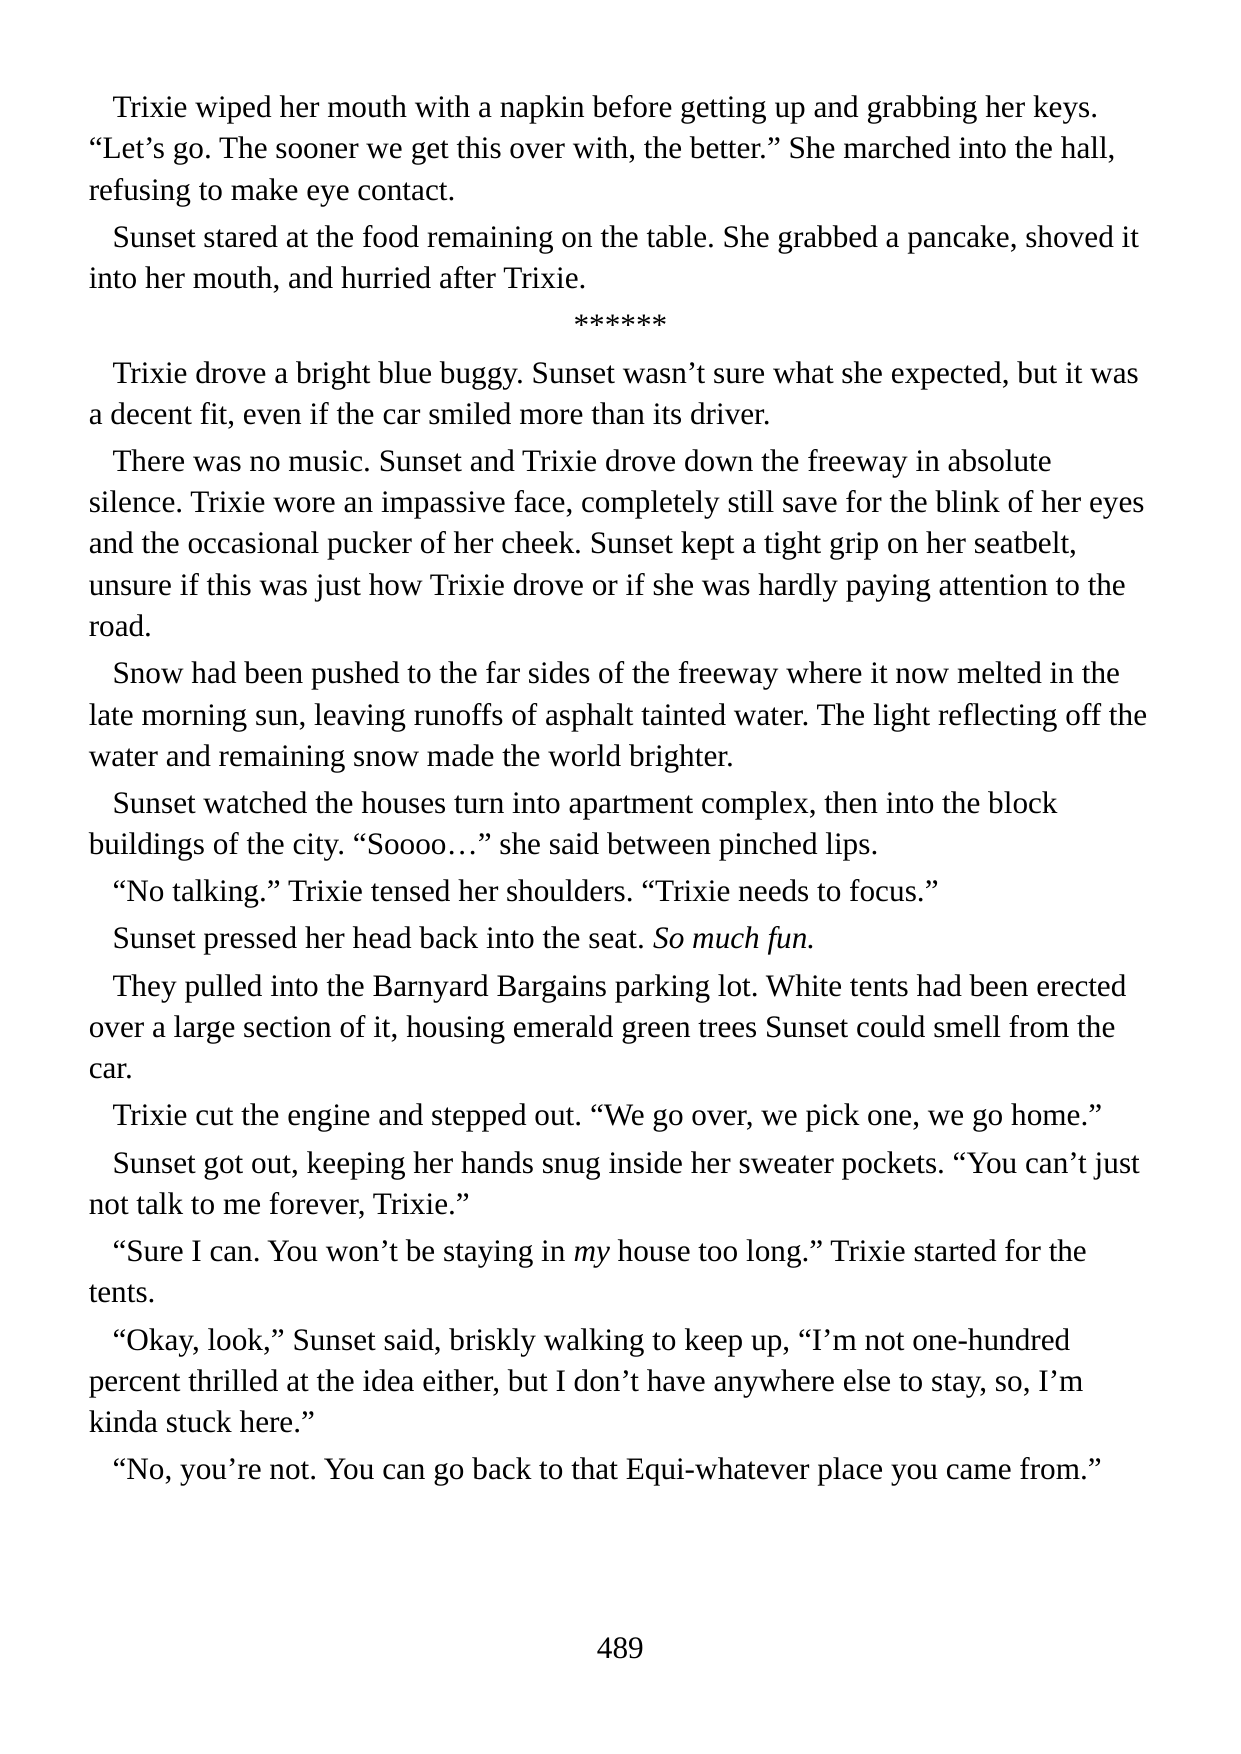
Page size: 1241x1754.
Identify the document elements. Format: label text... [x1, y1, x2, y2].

text Trixie wiped her mouth with a napkin before getting up and grabbing her keys. “Let’s go. The sooner we get this over with, the better.” She marched into the hall, refusing to make eye contact. [88, 88, 1152, 207]
text Sunset pressed her head back into the seat. So much fun. [88, 920, 1152, 956]
text Snow had been pushed to the far sides of the freeway where it now melted in the late morning sun, leaving runoffs of asphalt tainted water. The light reflecting off the water and remaining snow made the world brighter. [88, 654, 1152, 773]
text ****** [88, 307, 1152, 343]
text “No talking.” Trixie tensed her shoulders. “Trixie needs to focus.” [88, 873, 1152, 908]
text Trixie cut the engine and stepped out. “We go over, we pick one, we go home.” [88, 1097, 1152, 1133]
text Sunset got out, keeping her hands snug inside her sweater pockets. “You can’t just not talk to me forever, Trixie.” [88, 1144, 1152, 1221]
text “Sure I can. You won’t be staying in my house too long.” Trixie started for the tents. [88, 1232, 1152, 1309]
text Sunset stared at the food remaining on the table. She grabbed a pancake, shoved it into her mouth, and hurried after Trixie. [88, 218, 1152, 295]
text Trixie drove a bright blue buggy. Sunset wasn’t sure what she expected, but it was a decent fit, even if the car smiled more than its driver. [88, 354, 1152, 431]
text Sunset watched the houses turn into apartment complex, then into the block buildings of the city. “Soooo…” she said between pinched lips. [88, 784, 1152, 861]
text There was no music. Sunset and Trixie drove down the freeway in absolute silence. Trixie wore an impassive face, completely still save for the blink of her eyes and the occasional pucker of her cheek. Sunset kept a tight grip on her seatbelt, unsure if this was just how Trixie drove or if she was hardly paying attention to the road. [88, 442, 1152, 643]
text “Okay, look,” Sunset said, briskly walking to keep up, “I’m not one-hundred percent thrilled at the idea either, but I don’t have anywhere else to stay, so, I’m kinda stuck here.” [88, 1321, 1152, 1439]
text “No, you’re not. You can go back to that Equi-whatever place you came from.” [88, 1450, 1152, 1486]
text They pulled into the Barnyard Bargains parking lot. White tents had been erected over a large section of it, housing emerald green trees Sunset could smell from the car. [88, 967, 1152, 1085]
